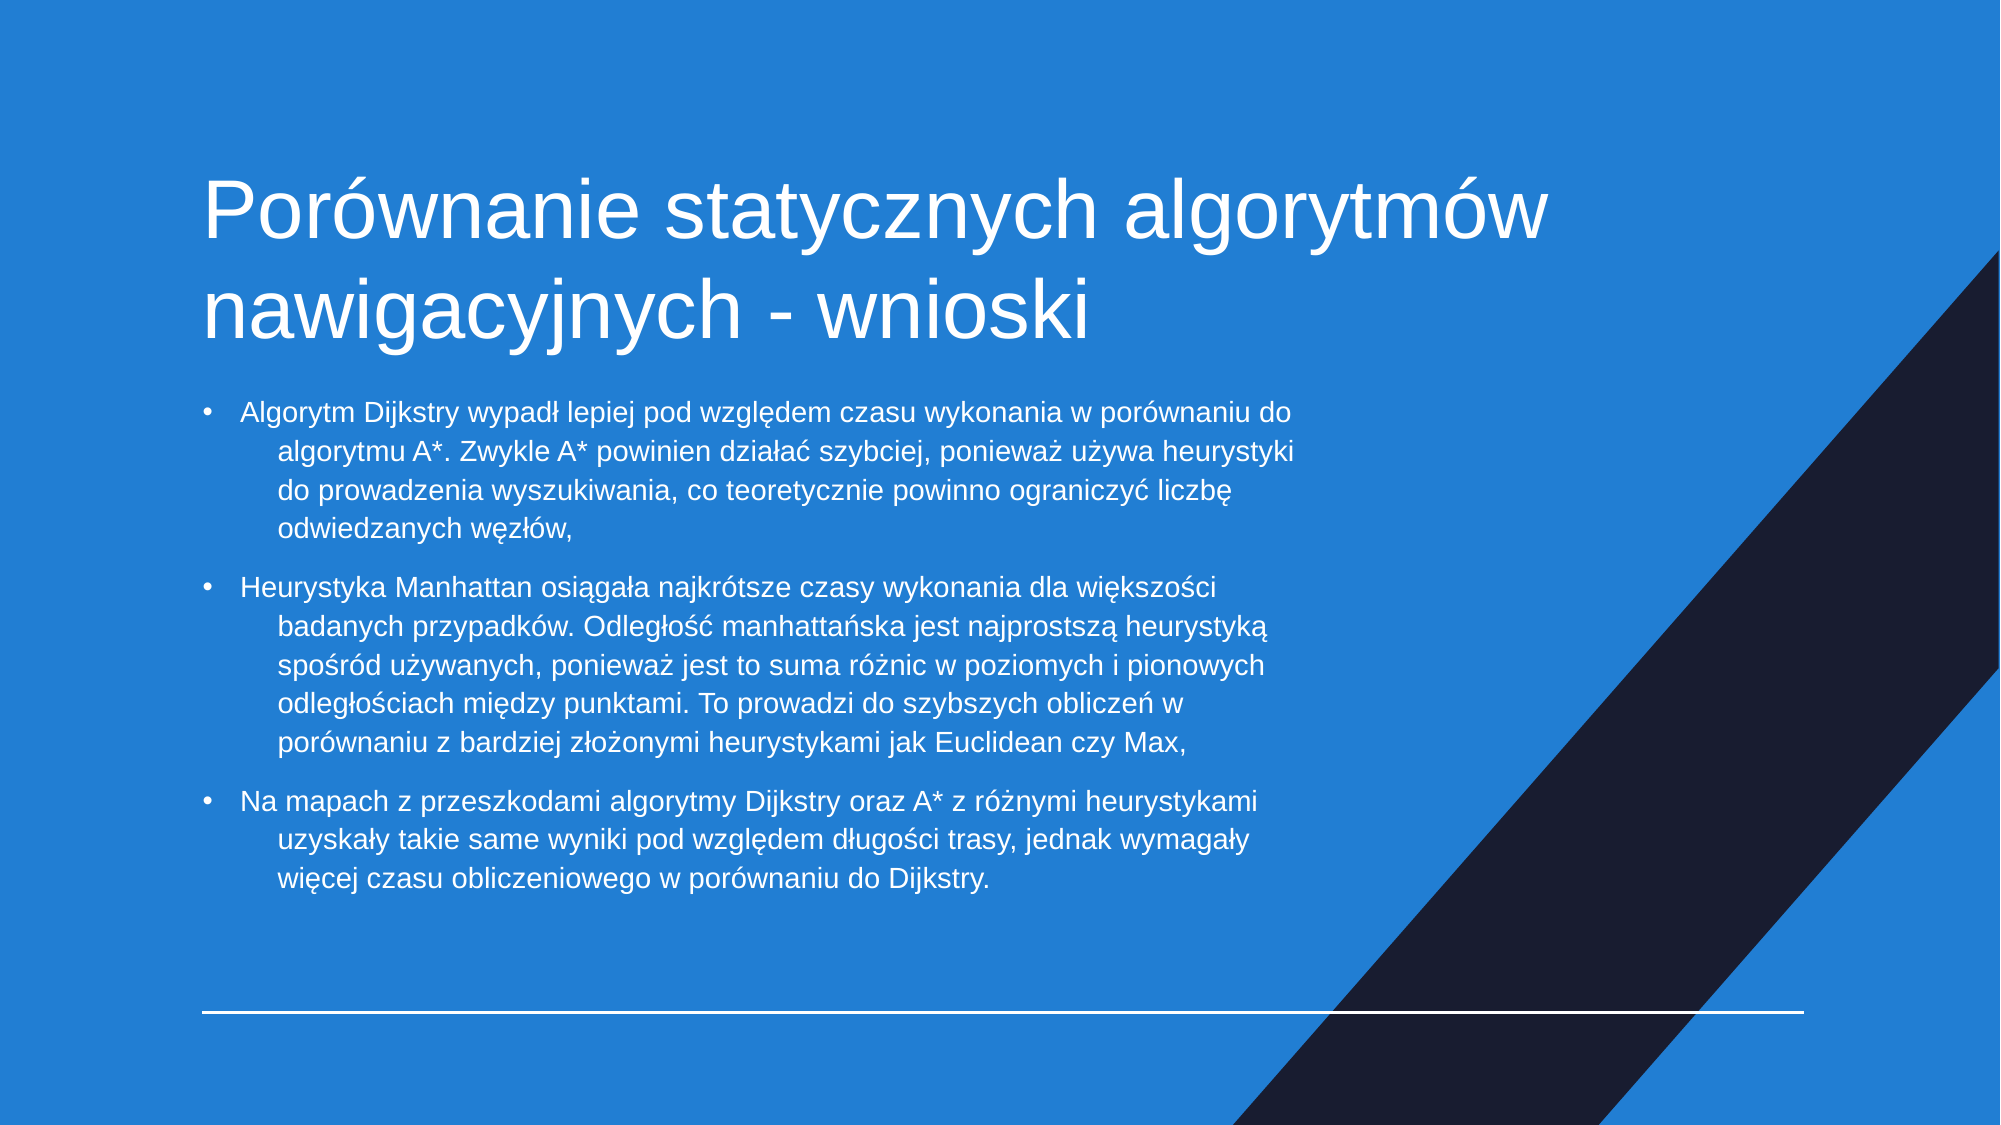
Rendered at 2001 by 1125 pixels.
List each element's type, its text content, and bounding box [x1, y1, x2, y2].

text_box [0, 0, 2000, 1125]
list Algorytm Dijkstry wypadł lepiej pod względem czasu wykonania w porównaniu do algorytmu A*. Zwykle A* powinien działać szybciej, ponieważ używa heurystyki do prowadzenia wyszukiwania, co teoretycznie powinno ograniczyć liczbę odwiedzanych węzłów, Heurystyka Manhattan osiągała najkrótsze czasy wykonania dla większości badanych przypadków. Odległość manhattańska jest najprostszą heurystyką spośród używanych, ponieważ jest to suma różnic w poziomych i pionowych odległościach między punktami. To prowadzi do szybszych obliczeń w porównaniu z bardziej złożonymi heurystykami jak Euclidean czy Max, Na mapach z przeszkodami algorytmy Dijkstry oraz A* z różnymi heurystykami uzyskały takie same wyniki pod względem długości trasy, jednak wymagały więcej czasu obliczeniowego w porównaniu do Dijkstry. [187, 382, 1332, 961]
title Porównanie statycznych algorytmów nawigacyjnych - wnioski [187, 143, 1642, 367]
